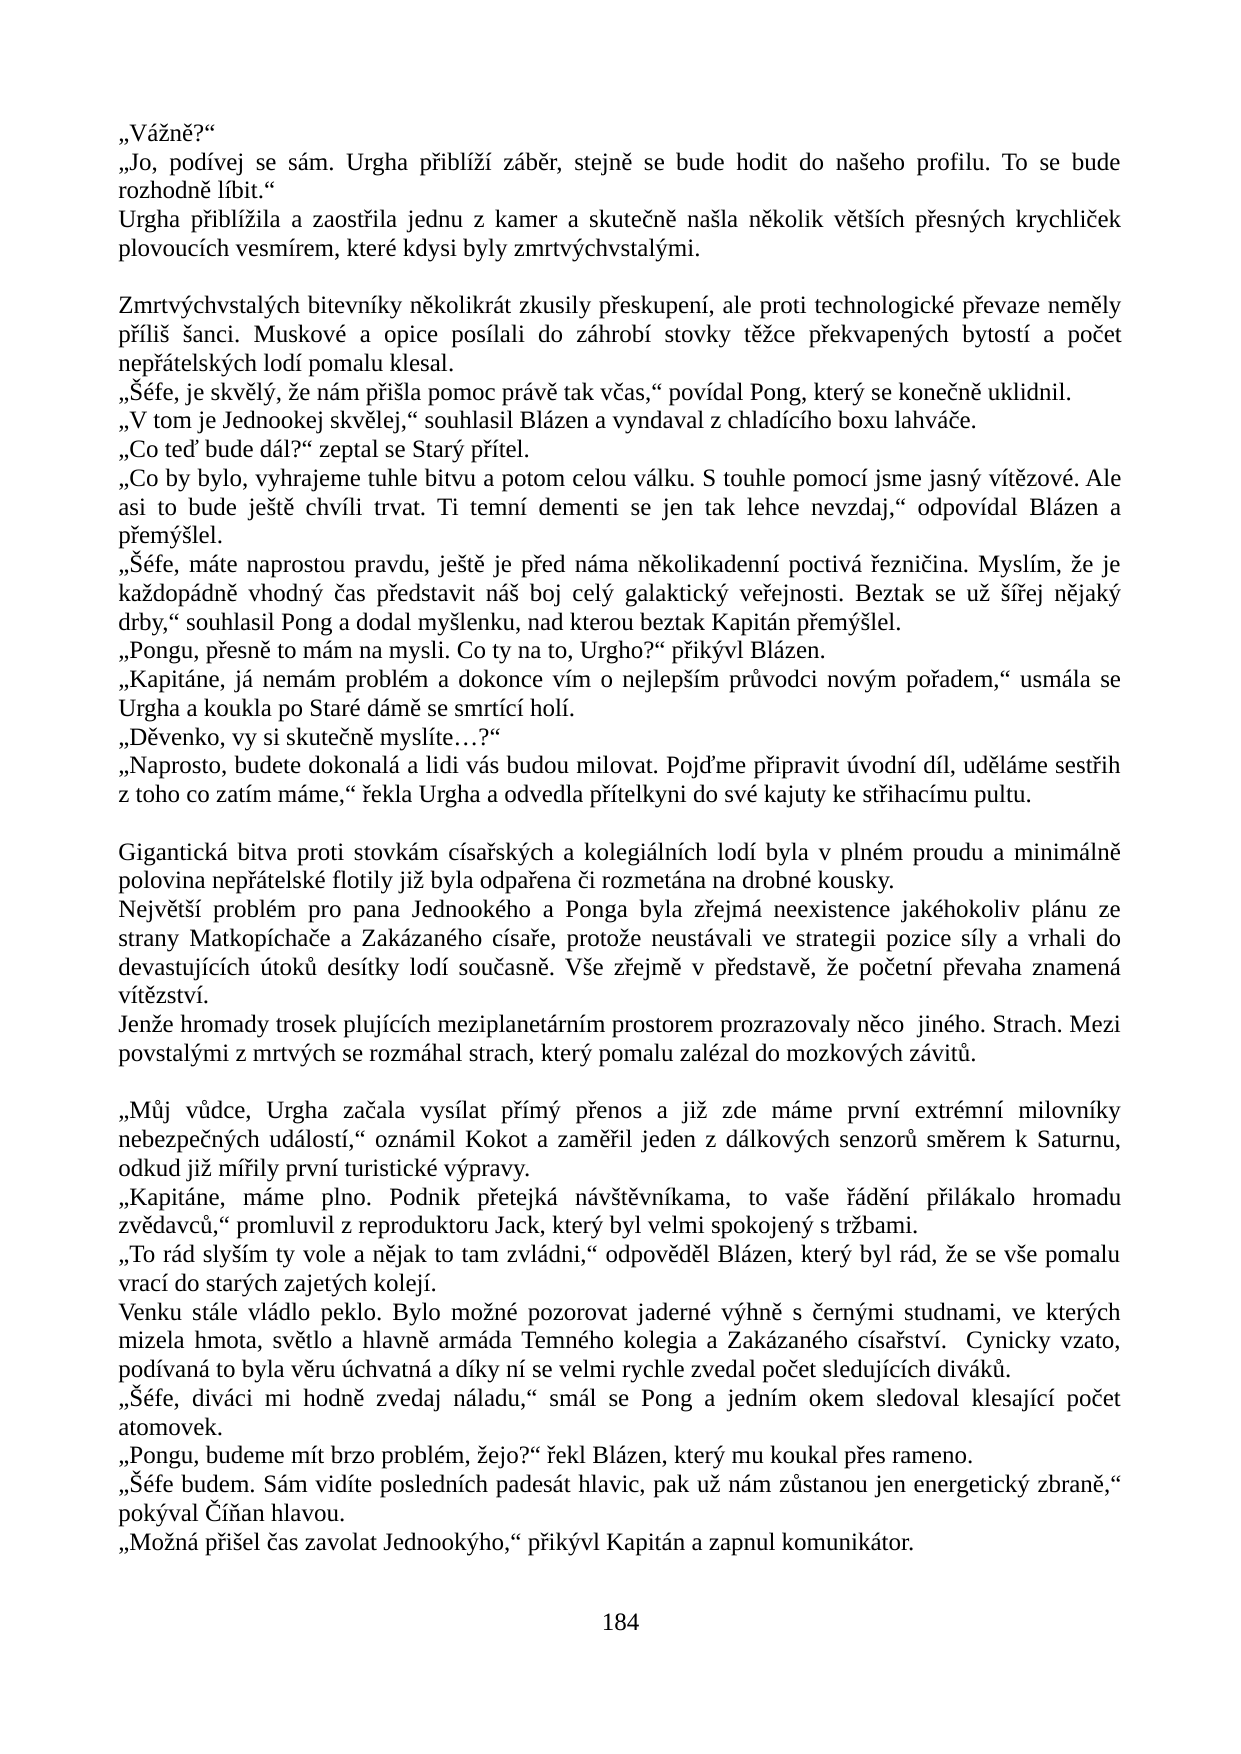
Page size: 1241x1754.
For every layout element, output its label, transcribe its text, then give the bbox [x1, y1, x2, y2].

text „Šéfe, diváci mi hodně zvedaj náladu,“ smál se Pong a jedním okem sledoval klesající počet atomovek. [118, 1383, 1122, 1441]
text „Vážně?“ [118, 118, 1122, 147]
text „Kapitáne, já nemám problém a dokonce vím o nejlepším průvodci novým pořadem,“ usmála se Urgha a koukla po Staré dámě se smrtící holí. [118, 664, 1122, 722]
text „Šéfe, máte naprostou pravdu, ještě je před náma několikadenní poctivá řezničina. Myslím, že je každopádně vhodný čas představit náš boj celý galaktický veřejnosti. Beztak se už šířej nějaký drby,“ souhlasil Pong a dodal myšlenku, nad kterou beztak Kapitán přemýšlel. [118, 549, 1122, 636]
text „Možná přišel čas zavolat Jednookýho,“ přikývl Kapitán a zapnul komunikátor. [118, 1527, 1122, 1556]
text Gigantická bitva proti stovkám císařských a kolegiálních lodí byla v plném proudu a minimálně polovina nepřátelské flotily již byla odpařena či rozmetána na drobné kousky. [118, 837, 1122, 894]
text „Šéfe budem. Sám vidíte posledních padesát hlavic, pak už nám zůstanou jen energetický zbraně,“ pokýval Číňan hlavou. [118, 1469, 1122, 1527]
text „Můj vůdce, Urgha začala vysílat přímý přenos a již zde máme první extrémní milovníky nebezpečných událostí,“ oznámil Kokot a zaměřil jeden z dálkových senzorů směrem k Saturnu, odkud již mířily první turistické výpravy. [118, 1096, 1122, 1182]
text „Šéfe, je skvělý, že nám přišla pomoc právě tak včas,“ povídal Pong, který se konečně uklidnil. [118, 377, 1122, 406]
text „Naprosto, budete dokonalá a lidi vás budou milovat. Pojďme připravit úvodní díl, uděláme sestřih z toho co zatím máme,“ řekla Urgha a odvedla přítelkyni do své kajuty ke střihacímu pultu. [118, 751, 1122, 808]
text Venku stále vládlo peklo. Bylo možné pozorovat jaderné výhně s černými studnami, ve kterých mizela hmota, světlo a hlavně armáda Temného kolegia a Zakázaného císařství. Cynicky vzato, podívaná to byla věru úchvatná a díky ní se velmi rychle zvedal počet sledujících diváků. [118, 1297, 1122, 1383]
text „Pongu, přesně to mám na mysli. Co ty na to, Urgho?“ přikývl Blázen. [118, 636, 1122, 664]
text „To rád slyším ty vole a nějak to tam zvládni,“ odpověděl Blázen, který byl rád, že se vše pomalu vrací do starých zajetých kolejí. [118, 1239, 1122, 1297]
text Jenže hromady trosek plujících meziplanetárním prostorem prozrazovaly něco jiného. Strach. Mezi povstalými z mrtvých se rozmáhal strach, který pomalu zalézal do mozkových závitů. [118, 1009, 1122, 1067]
text Urgha přiblížila a zaostřila jednu z kamer a skutečně našla několik větších přesných krychliček plovoucích vesmírem, které kdysi byly zmrtvýchvstalými. [118, 204, 1122, 262]
text „Co by bylo, vyhrajeme tuhle bitvu a potom celou válku. S touhle pomocí jsme jasný vítězové. Ale asi to bude ještě chvíli trvat. Ti temní dementi se jen tak lehce nevzdaj,“ odpovídal Blázen a přemýšlel. [118, 463, 1122, 549]
text „Pongu, budeme mít brzo problém, žejo?“ řekl Blázen, který mu koukal přes rameno. [118, 1441, 1122, 1469]
text „Co teď bude dál?“ zeptal se Starý přítel. [118, 434, 1122, 463]
text „V tom je Jednookej skvělej,“ souhlasil Blázen a vyndaval z chladícího boxu lahváče. [118, 406, 1122, 434]
text Největší problém pro pana Jednookého a Ponga byla zřejmá neexistence jakéhokoliv plánu ze strany Matkopíchače a Zakázaného císaře, protože neustávali ve strategii pozice síly a vrhali do devastujících útoků desítky lodí současně. Vše zřejmě v představě, že početní převaha znamená vítězství. [118, 894, 1122, 1009]
text „Kapitáne, máme plno. Podnik přetejká návštěvníkama, to vaše řádění přilákalo hromadu zvědavců,“ promluvil z reproduktoru Jack, který byl velmi spokojený s tržbami. [118, 1182, 1122, 1239]
text Zmrtvýchvstalých bitevníky několikrát zkusily přeskupení, ale proti technologické převaze neměly příliš šanci. Muskové a opice posílali do záhrobí stovky těžce překvapených bytostí a počet nepřátelských lodí pomalu klesal. [118, 291, 1122, 377]
text „Jo, podívej se sám. Urgha přiblíží záběr, stejně se bude hodit do našeho profilu. To se bude rozhodně líbit.“ [118, 147, 1122, 204]
text „Děvenko, vy si skutečně myslíte…?“ [118, 722, 1122, 751]
